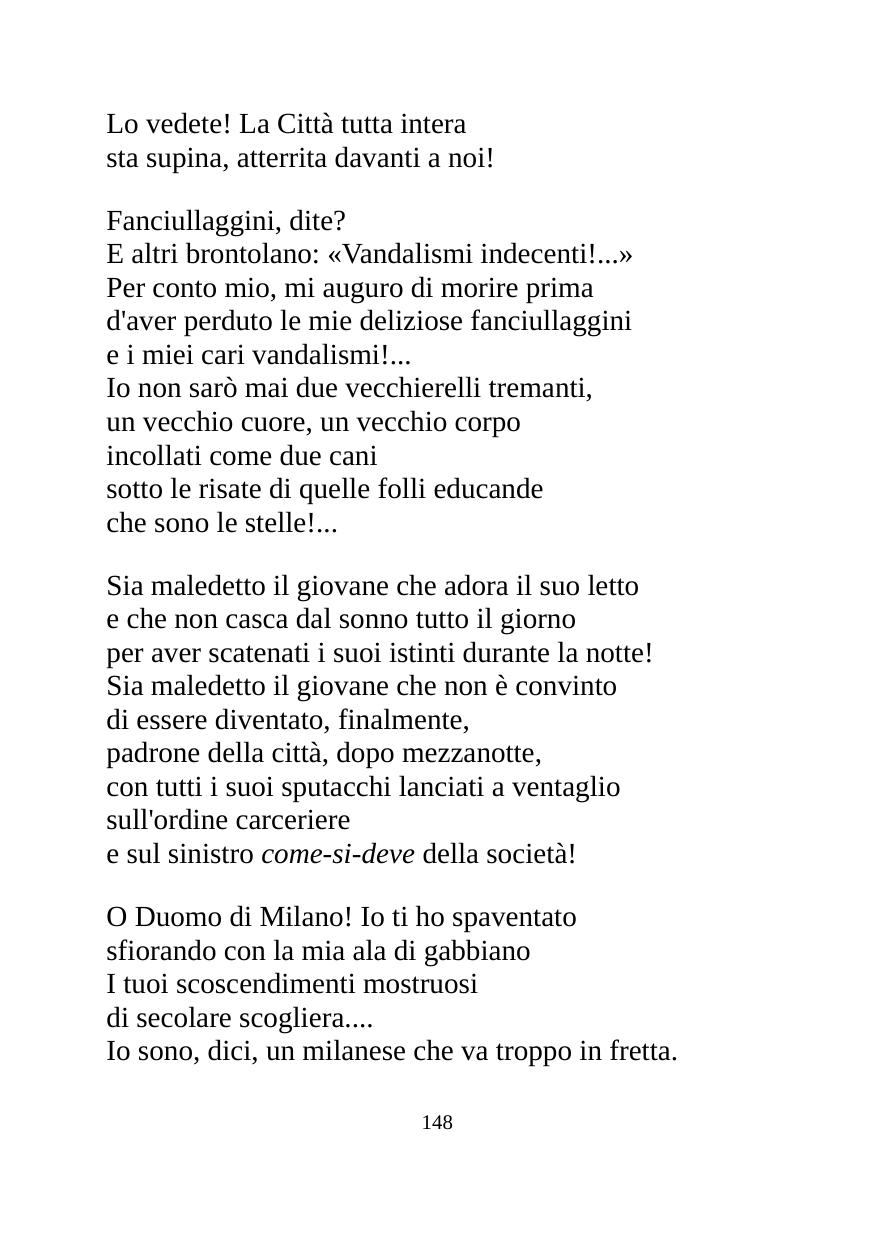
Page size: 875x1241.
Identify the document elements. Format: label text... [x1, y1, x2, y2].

text Lo vedete! La Città tutta intera sta supina, atterrita davanti a noi! [106, 106, 768, 173]
text O Duomo di Milano! Io ti ho spaventato sfiorando con la mia ala di gabbiano I tuoi scoscendimenti mostruosi di secolare scogliera.... Io sono, dici, un milanese che va troppo in fretta. [106, 899, 768, 1067]
text Fanciullaggini, dite? E altri brontolano: «Vandalismi indecenti!...» Per conto mio, mi auguro di morire prima d'aver perduto le mie deliziose fanciullaggini e i miei cari vandalismi!... Io non sarò mai due vecchierelli tremanti, un vecchio cuore, un vecchio corpo incollati come due cani sotto le risate di quelle folli educande che sono le stelle!... [106, 203, 768, 538]
text Sia maledetto il giovane che adora il suo letto e che non casca dal sonno tutto il giorno per aver scatenati i suoi istinti durante la notte! Sia maledetto il giovane che non è convinto di essere diventato, finalmente, padrone della città, dopo mezzanotte, con tutti i suoi sputacchi lanciati a ventaglio sull'ordine carceriere e sul sinistro come-si-deve della società! [106, 568, 768, 869]
